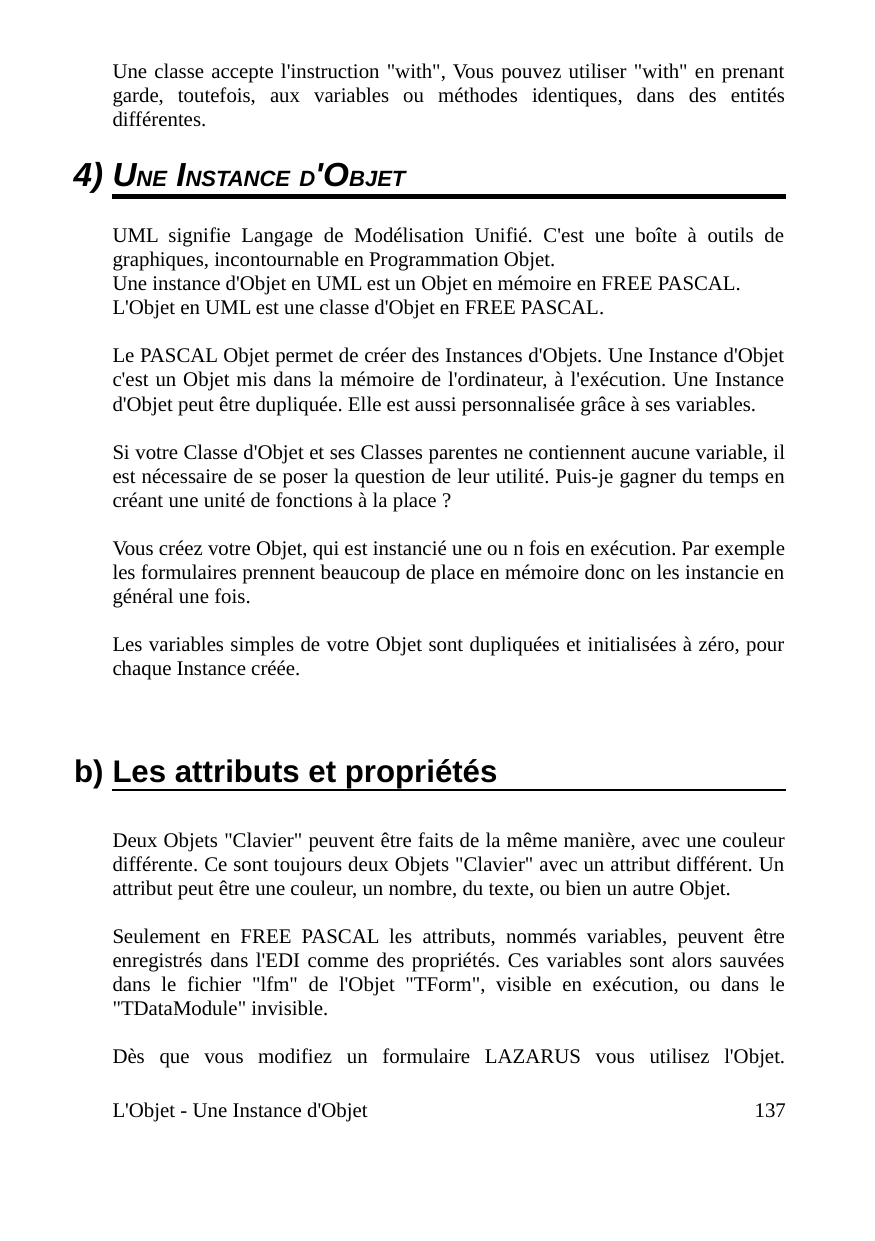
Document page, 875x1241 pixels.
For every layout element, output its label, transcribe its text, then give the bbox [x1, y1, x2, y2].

text Dès que vous modifiez un formulaire LAZARUS vous utilisez l'Objet. [112, 1044, 786, 1068]
text Vous créez votre Objet, qui est instancié une ou n fois en exécution. Par exemple les formulaires prennent beaucoup de place en mémoire donc on les instancie en général une fois. [112, 536, 786, 608]
text Une classe accepte l'instruction "with", Vous pouvez utiliser "with" en prenant garde, toutefois, aux variables ou méthodes identiques, dans des entités différentes. [112, 59, 786, 131]
text Deux Objets "Clavier" peuvent être faits de la même manière, avec une couleur différente. Ce sont toujours deux Objets "Clavier" avec un attribut différent. Un attribut peut être une couleur, un nombre, du texte, ou bien un autre Objet. [112, 828, 786, 900]
subtitle Les attributs et propriétés [112, 753, 786, 789]
text Une instance d'Objet en UML est un Objet en mémoire en FREE PASCAL. [112, 271, 786, 295]
text Les variables simples de votre Objet sont dupliquées et initialisées à zéro, pour chaque Instance créée. [112, 632, 786, 680]
text Si votre Classe d'Objet et ses Classes parentes ne contiennent aucune variable, il est nécessaire de se poser la question de leur utilité. Puis-je gagner du temps en créant une unité de fonctions à la place ? [112, 439, 786, 512]
text L'Objet en UML est une classe d'Objet en FREE PASCAL. [112, 295, 786, 319]
subtitle Une Instance d'Objet [112, 155, 786, 194]
text Seulement en FREE PASCAL les attributs, nommés variables, peuvent être enregistrés dans l'EDI comme des propriétés. Ces variables sont alors sauvées dans le fichier "lfm" de l'Objet "TForm", visible en exécution, ou dans le "TDataModule" invisible. [112, 924, 786, 1020]
text Le PASCAL Objet permet de créer des Instances d'Objets. Une Instance d'Objet c'est un Objet mis dans la mémoire de l'ordinateur, à l'exécution. Une Instance d'Objet peut être dupliquée. Elle est aussi personnalisée grâce à ses variables. [112, 343, 786, 416]
text UML signifie Langage de Modélisation Unifié. C'est une boîte à outils de graphiques, incontournable en Programmation Objet. [112, 223, 786, 271]
